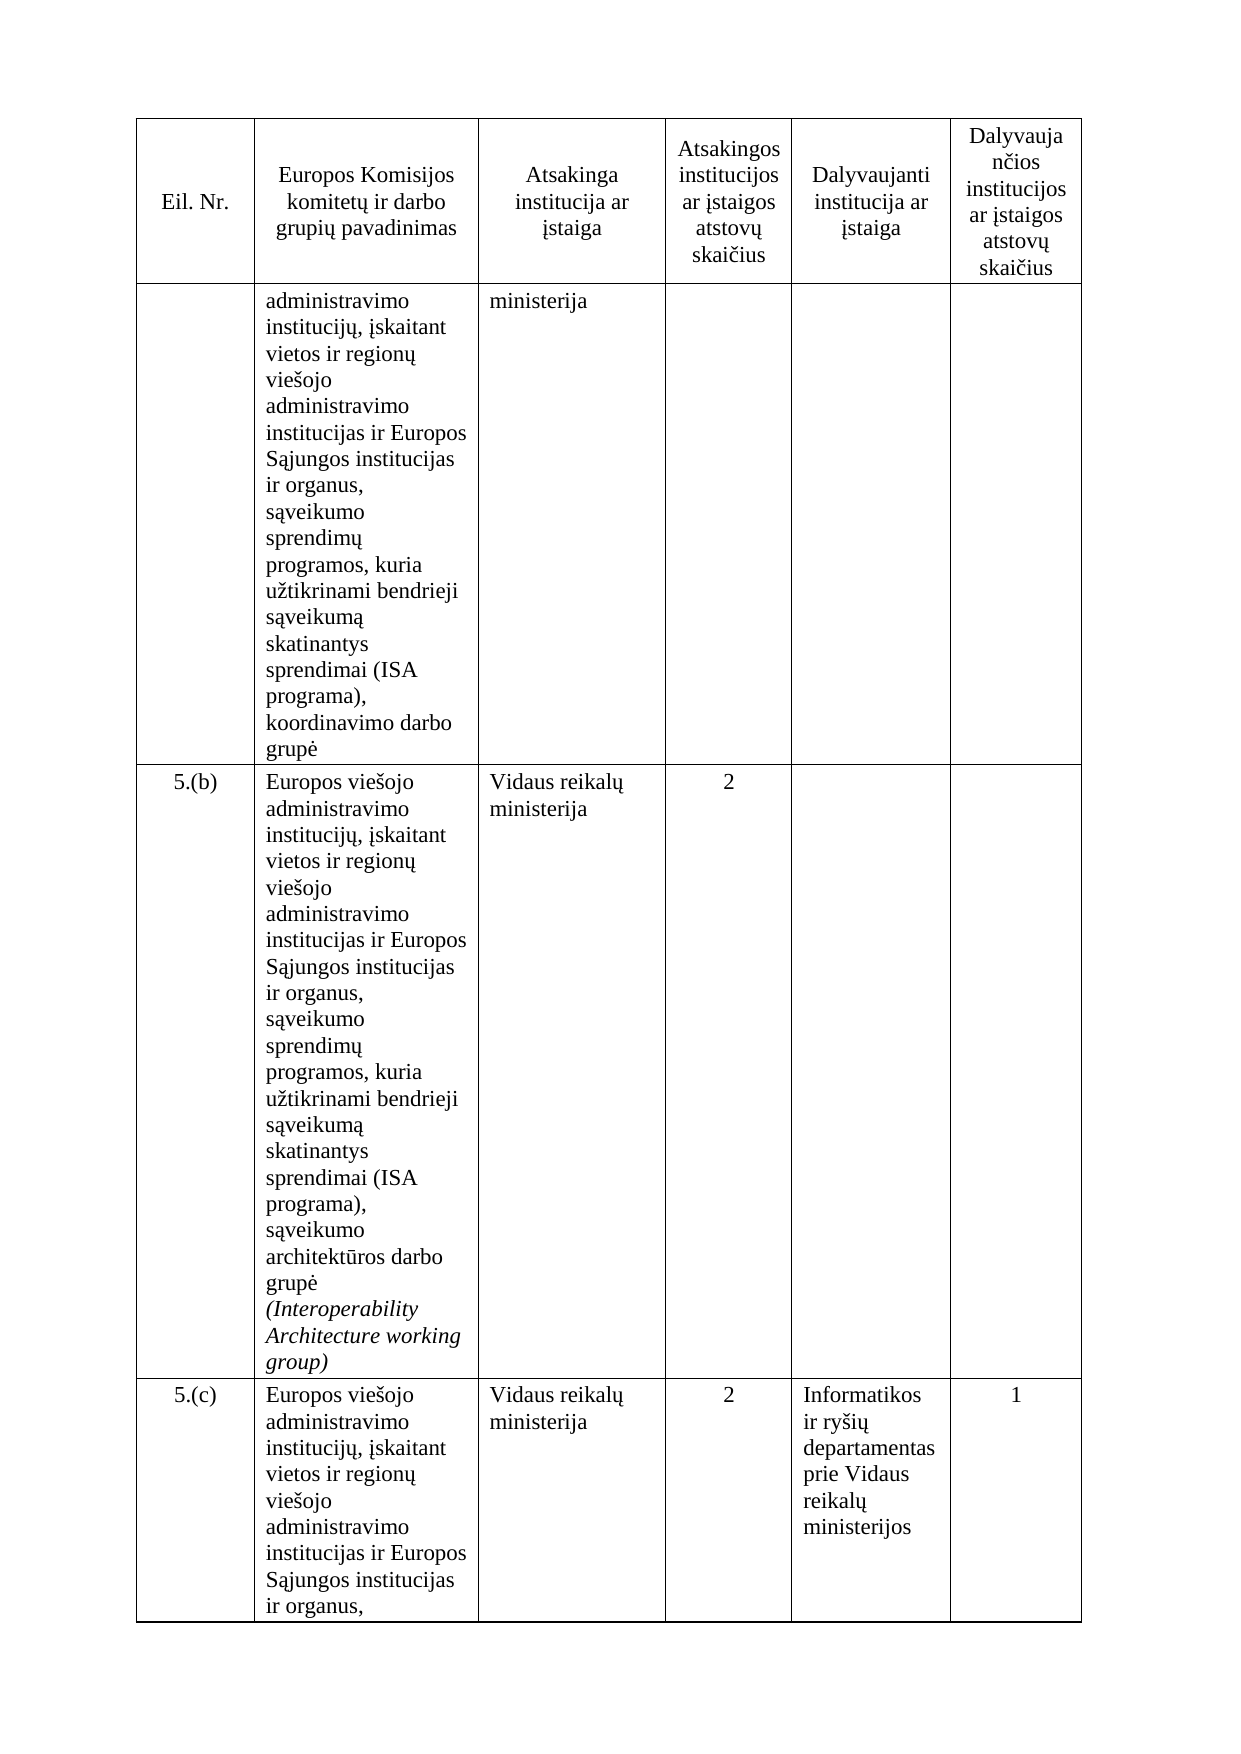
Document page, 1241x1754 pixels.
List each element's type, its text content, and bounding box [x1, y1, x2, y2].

table_cell [792, 284, 950, 764]
table_cell Vidaus reikalų ministerija [479, 1379, 665, 1621]
table_cell administravimo institucijų, įskaitant vietos ir regionų viešojo administravimo institucijas ir Europos Sąjungos institucijas ir organus, sąveikumo sprendimų programos, kuria užtikrinami bendrieji sąveikumą skatinantys sprendimai (ISA programa), koordinavimo darbo grupė [255, 284, 478, 764]
table_header At­sa­kin­gos ins­ti­tu­ci­jos ar įstai­gos ats­to­vų skai­čius [666, 119, 791, 283]
table_cell 2 [666, 765, 791, 1377]
table_header Dalyvau­janti institu­cija ar įstaiga [792, 119, 950, 283]
table_header Europos Komisijos komitetų ir darbo grupių pavadinimas [255, 119, 478, 283]
table_header Atsakinga institucija ar įstaiga [479, 119, 665, 283]
table_cell [951, 284, 1081, 764]
table_cell [137, 284, 254, 764]
table_cell 5.(b) [137, 765, 254, 1377]
table_cell 1 [951, 1379, 1081, 1621]
table_header Eil. Nr. [137, 119, 254, 283]
table_cell Europos viešojo administravimo institucijų, įskaitant vietos ir regionų viešojo administravimo institucijas ir Europos Sąjungos institucijas ir organus, [255, 1379, 478, 1621]
table_header Dalyvaujan­čios institu­cijos ar įstai­gos atstovų skaičius [951, 119, 1081, 283]
table_cell Europos viešojo administravimo institucijų, įskaitant vietos ir regionų viešojo administravimo institucijas ir Europos Sąjungos institucijas ir organus, sąveikumo sprendimų programos, kuria užtikrinami bendrieji sąveikumą skatinantys sprendimai (ISA programa), sąveikumo architektūros darbo grupė (Interoperability Architecture working group) [255, 765, 478, 1377]
table_cell [792, 765, 950, 1377]
table_cell 2 [666, 1379, 791, 1621]
table_cell [951, 765, 1081, 1377]
table_cell 5.(c) [137, 1379, 254, 1621]
table_cell Vidaus reikalų ministerija [479, 765, 665, 1377]
table_cell ministerija [479, 284, 665, 764]
table_cell Informatikos ir ryšių departamentas prie Vidaus reikalų ministerijos [792, 1379, 950, 1621]
table_cell [666, 284, 791, 764]
